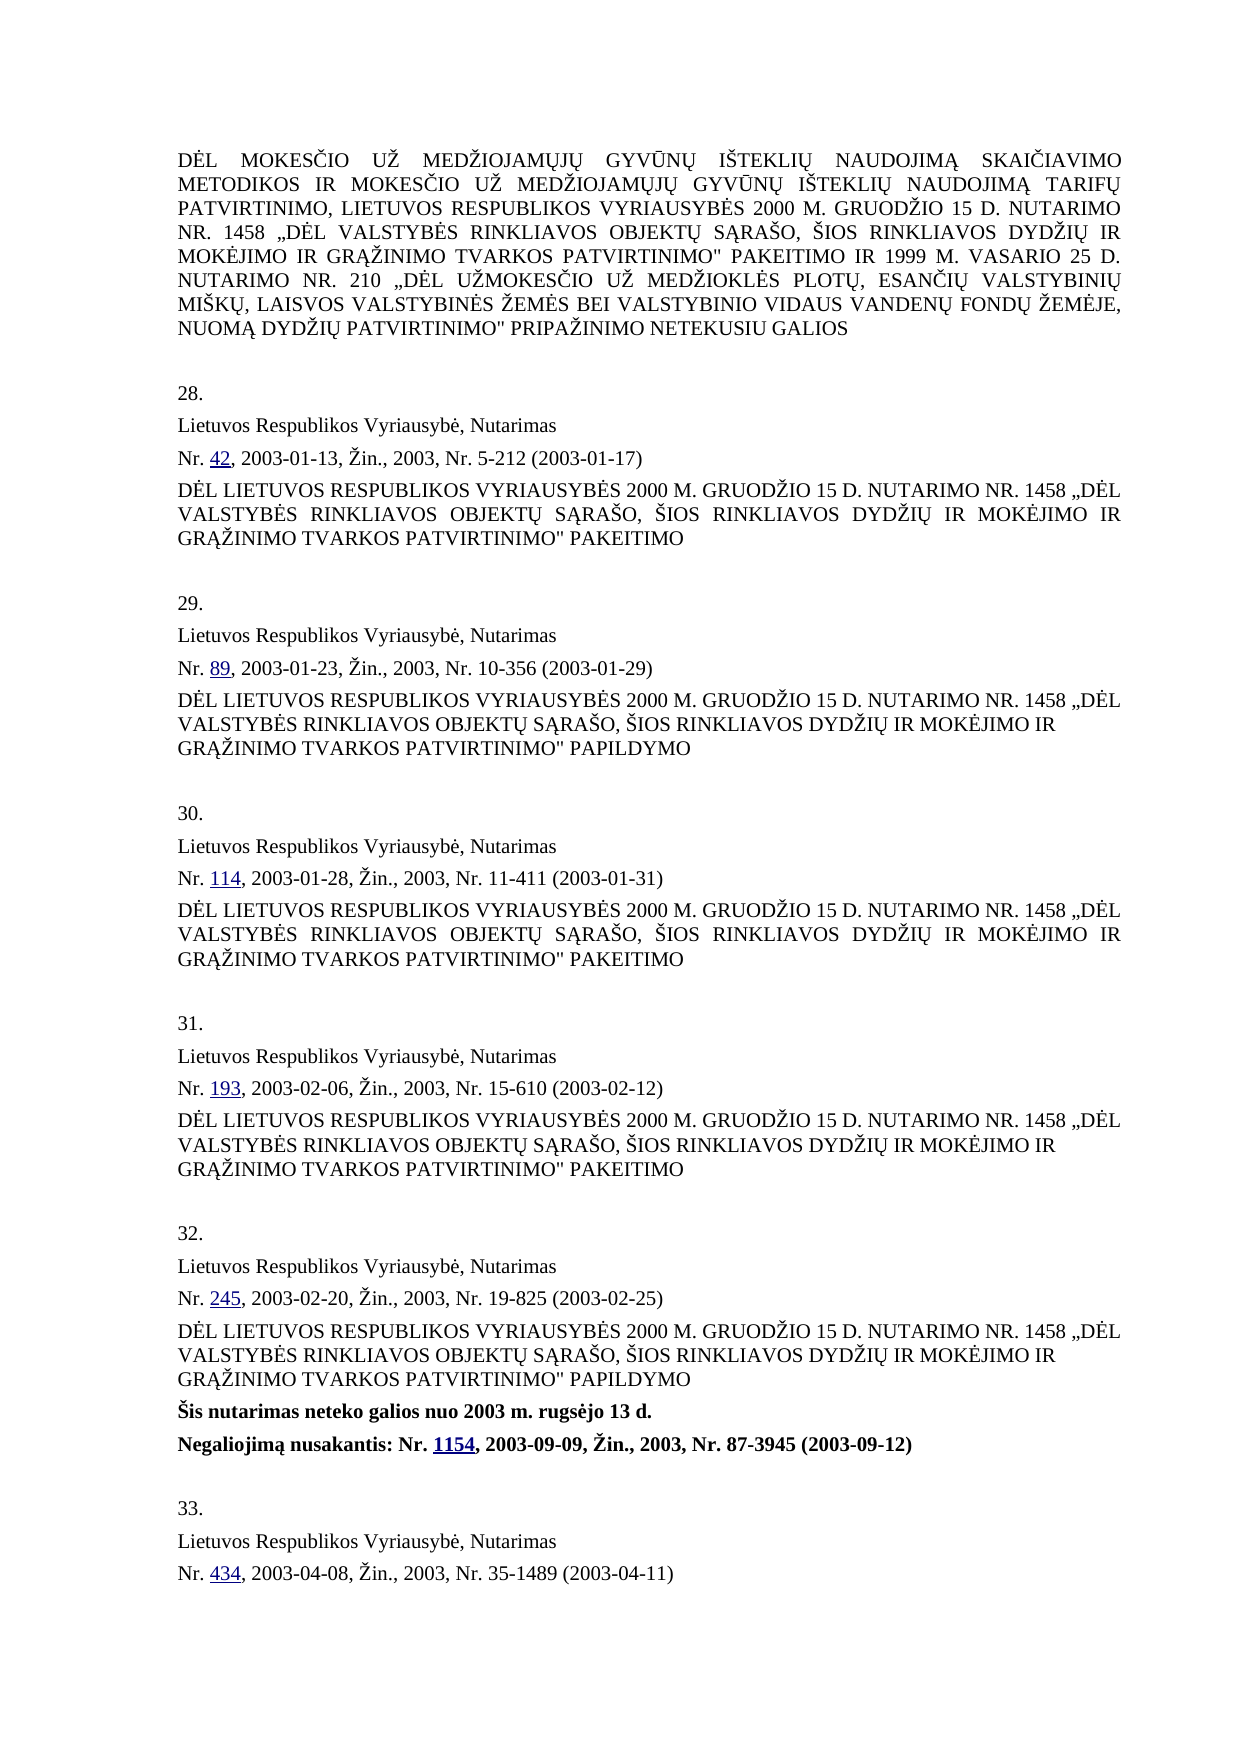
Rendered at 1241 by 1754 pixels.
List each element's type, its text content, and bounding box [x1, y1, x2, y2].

text Lietuvos Respublikos Vyriausybė, Nutarimas [177, 1044, 1122, 1068]
text DĖL LIETUVOS RESPUBLIKOS VYRIAUSYBĖS 2000 M. GRUODŽIO 15 D. NUTARIMO NR. 1458 „DĖL VALSTYBĖS RINKLIAVOS OBJEKTŲ SĄRAŠO, ŠIOS RINKLIAVOS DYDŽIŲ IR MOKĖJIMO IR GRĄŽINIMO TVARKOS PATVIRTINIMO" PAKEITIMO [177, 1108, 1122, 1181]
text 28. [177, 381, 1122, 405]
text Lietuvos Respublikos Vyriausybė, Nutarimas [177, 1254, 1122, 1278]
text Nr. 245, 2003-02-20, Žin., 2003, Nr. 19-825 (2003-02-25) [177, 1286, 1122, 1310]
text DĖL LIETUVOS RESPUBLIKOS VYRIAUSYBĖS 2000 M. GRUODŽIO 15 D. NUTARIMO NR. 1458 „DĖL VALSTYBĖS RINKLIAVOS OBJEKTŲ SĄRAŠO, ŠIOS RINKLIAVOS DYDŽIŲ IR MOKĖJIMO IR GRĄŽINIMO TVARKOS PATVIRTINIMO" PAPILDYMO [177, 1318, 1122, 1391]
text 31. [177, 1011, 1122, 1035]
text DĖL MOKESČIO UŽ MEDŽIOJAMŲJŲ GYVŪNŲ IŠTEKLIŲ NAUDOJIMĄ SKAIČIAVIMO METODIKOS IR MOKESČIO UŽ MEDŽIOJAMŲJŲ GYVŪNŲ IŠTEKLIŲ NAUDOJIMĄ TARIFŲ PATVIRTINIMO, LIETUVOS RESPUBLIKOS VYRIAUSYBĖS 2000 M. GRUODŽIO 15 D. NUTARIMO NR. 1458 „DĖL VALSTYBĖS RINKLIAVOS OBJEKTŲ SĄRAŠO, ŠIOS RINKLIAVOS DYDŽIŲ IR MOKĖJIMO IR GRĄŽINIMO TVARKOS PATVIRTINIMO" PAKEITIMO IR 1999 M. VASARIO 25 D. NUTARIMO NR. 210 „DĖL UŽMOKESČIO UŽ MEDŽIOKLĖS PLOTŲ, ESANČIŲ VALSTYBINIŲ MIŠKŲ, LAISVOS VALSTYBINĖS ŽEMĖS BEI VALSTYBINIO VIDAUS VANDENŲ FONDŲ ŽEMĖJE, NUOMĄ DYDŽIŲ PATVIRTINIMO" PRIPAŽINIMO NETEKUSIU GALIOS [177, 148, 1122, 340]
text DĖL LIETUVOS RESPUBLIKOS VYRIAUSYBĖS 2000 M. GRUODŽIO 15 D. NUTARIMO NR. 1458 „DĖL VALSTYBĖS RINKLIAVOS OBJEKTŲ SĄRAŠO, ŠIOS RINKLIAVOS DYDŽIŲ IR MOKĖJIMO IR GRĄŽINIMO TVARKOS PATVIRTINIMO" PAKEITIMO [177, 898, 1122, 971]
text Nr. 89, 2003-01-23, Žin., 2003, Nr. 10-356 (2003-01-29) [177, 656, 1122, 680]
text Lietuvos Respublikos Vyriausybė, Nutarimas [177, 1529, 1122, 1553]
text Lietuvos Respublikos Vyriausybė, Nutarimas [177, 413, 1122, 437]
text 30. [177, 801, 1122, 825]
text Lietuvos Respublikos Vyriausybė, Nutarimas [177, 833, 1122, 858]
text DĖL LIETUVOS RESPUBLIKOS VYRIAUSYBĖS 2000 M. GRUODŽIO 15 D. NUTARIMO NR. 1458 „DĖL VALSTYBĖS RINKLIAVOS OBJEKTŲ SĄRAŠO, ŠIOS RINKLIAVOS DYDŽIŲ IR MOKĖJIMO IR GRĄŽINIMO TVARKOS PATVIRTINIMO" PAKEITIMO [177, 478, 1122, 550]
text Lietuvos Respublikos Vyriausybė, Nutarimas [177, 623, 1122, 647]
text Nr. 193, 2003-02-06, Žin., 2003, Nr. 15-610 (2003-02-12) [177, 1076, 1122, 1100]
text Nr. 434, 2003-04-08, Žin., 2003, Nr. 35-1489 (2003-04-11) [177, 1561, 1122, 1585]
text 29. [177, 591, 1122, 615]
text Šis nutarimas neteko galios nuo 2003 m. rugsėjo 13 d. [177, 1399, 1122, 1423]
text DĖL LIETUVOS RESPUBLIKOS VYRIAUSYBĖS 2000 M. GRUODŽIO 15 D. NUTARIMO NR. 1458 „DĖL VALSTYBĖS RINKLIAVOS OBJEKTŲ SĄRAŠO, ŠIOS RINKLIAVOS DYDŽIŲ IR MOKĖJIMO IR GRĄŽINIMO TVARKOS PATVIRTINIMO" PAPILDYMO [177, 688, 1122, 760]
text 32. [177, 1221, 1122, 1245]
text Nr. 42, 2003-01-13, Žin., 2003, Nr. 5-212 (2003-01-17) [177, 446, 1122, 470]
text 33. [177, 1496, 1122, 1520]
text Nr. 114, 2003-01-28, Žin., 2003, Nr. 11-411 (2003-01-31) [177, 866, 1122, 890]
text Negaliojimą nusakantis: Nr. 1154, 2003-09-09, Žin., 2003, Nr. 87-3945 (2003-09-12) [177, 1431, 1122, 1456]
